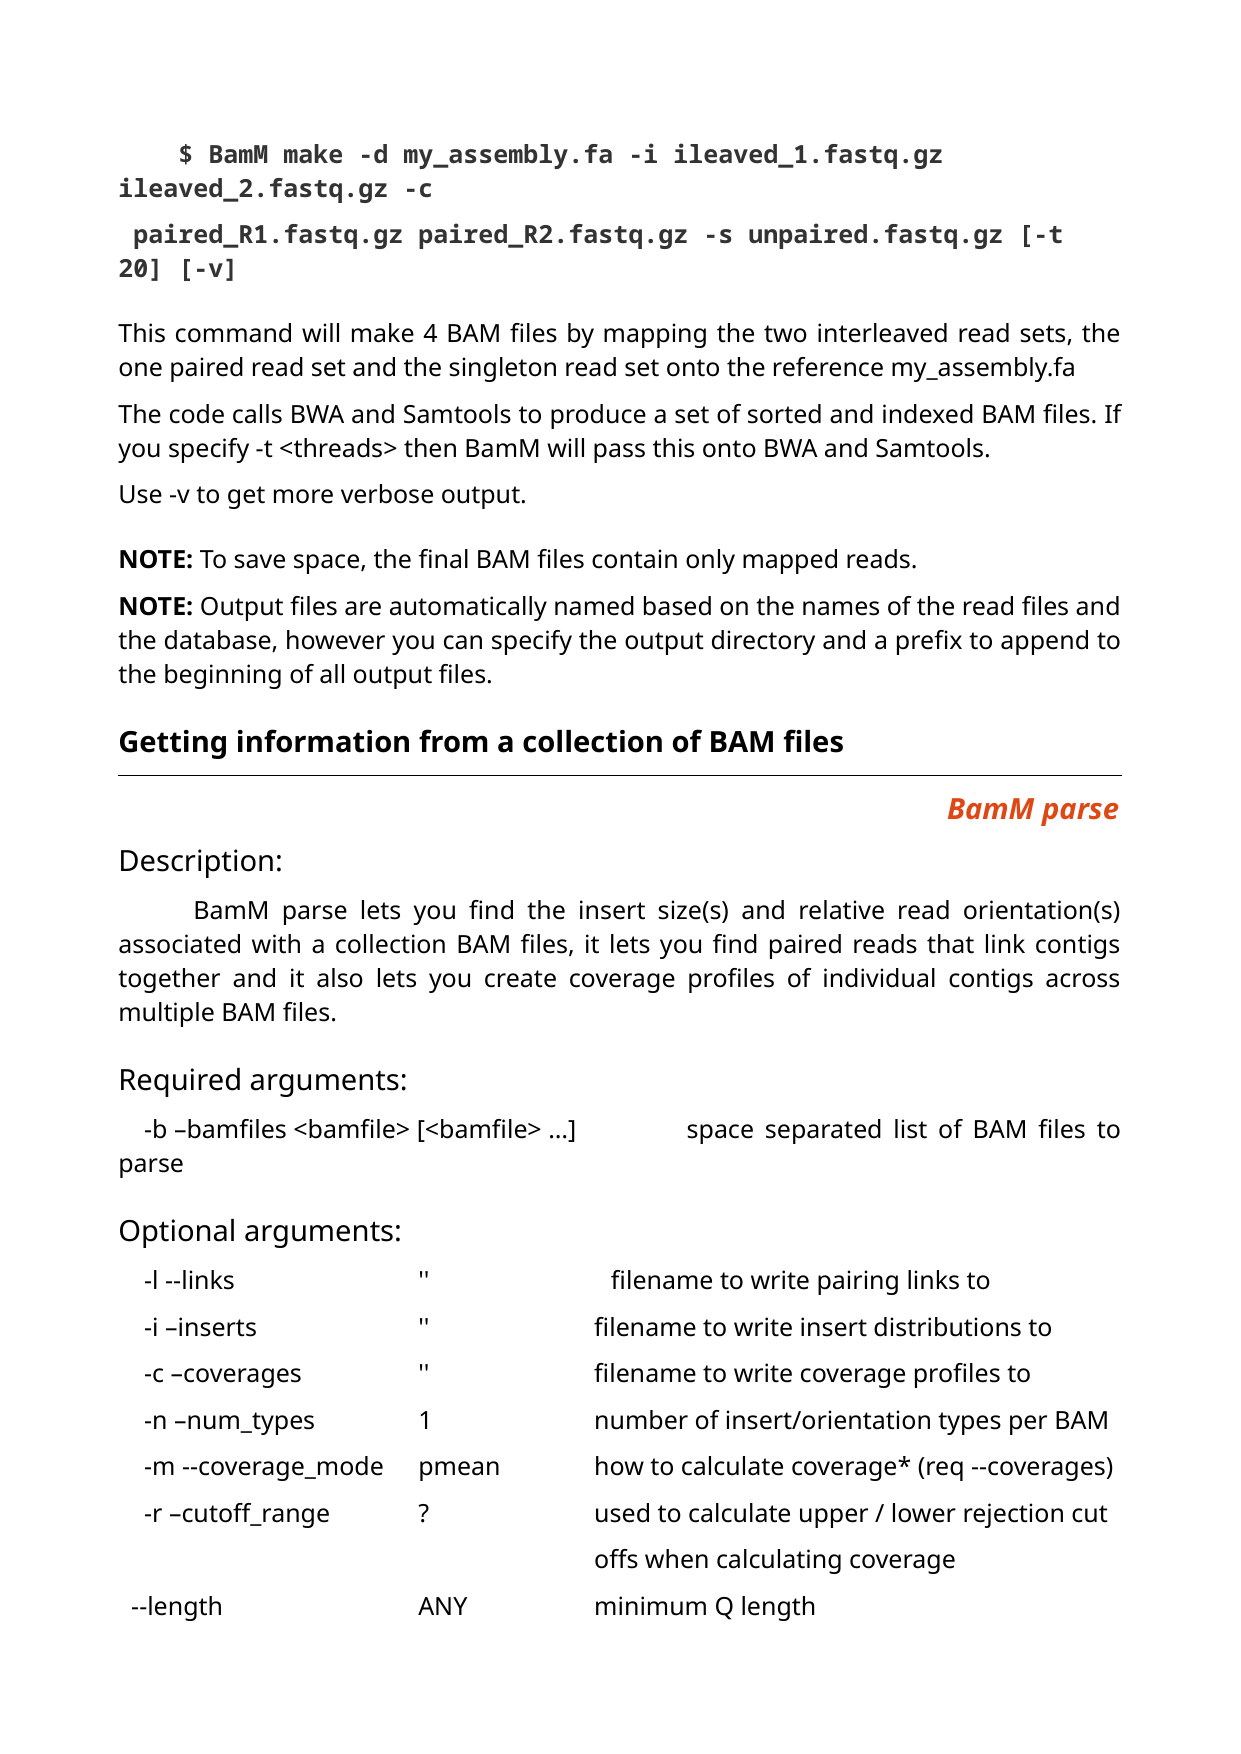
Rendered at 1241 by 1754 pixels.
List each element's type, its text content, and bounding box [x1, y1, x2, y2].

subtitle Getting information from a collection of BAM files [118, 721, 1122, 761]
text -b –bamfiles <bamfile> [<bamfile> …] space separated list of BAM files to parse [118, 1112, 1122, 1180]
text -l --links '' filename to write pairing links to [118, 1263, 1122, 1297]
text offs when calculating coverage [118, 1542, 1122, 1576]
text Description: [118, 840, 1122, 880]
text This command will make 4 BAM files by mapping the two interleaved read sets, the one paired read set and the singleton read set onto the reference my_assembly.fa [118, 316, 1122, 384]
text --length ANY minimum Q length [118, 1589, 1122, 1623]
text Optional arguments: [118, 1211, 1122, 1250]
text Required arguments: [118, 1059, 1122, 1099]
text BamM parse lets you find the insert size(s) and relative read orientation(s) associated with a collection BAM files, it lets you find paired reads that link contigs together and it also lets you create coverage profiles of individual contigs across multiple BAM files. [118, 892, 1122, 1029]
text paired_R1.fastq.gz paired_R2.fastq.gz -s unpaired.fastq.gz [-t 20] [-v] [118, 217, 1122, 285]
text BamM parse [118, 788, 1122, 828]
text -m --coverage_mode pmean how to calculate coverage* (req --coverages) [118, 1449, 1122, 1483]
text $ BamM make -d my_assembly.fa -i ileaved_1.fastq.gz ileaved_2.fastq.gz -c [118, 136, 1122, 204]
text -r –cutoff_range ? used to calculate upper / lower rejection cut [118, 1496, 1122, 1529]
text -n –num_types 1 number of insert/orientation types per BAM [118, 1402, 1122, 1436]
text Use -v to get more verbose output. [118, 477, 1122, 511]
text NOTE: Output files are automatically named based on the names of the read files and the database, however you can specify the output directory and a prefix to append to the beginning of all output files. [118, 588, 1122, 691]
text NOTE: To save space, the final BAM files contain only mapped reads. [118, 542, 1122, 576]
text -i –inserts '' filename to write insert distributions to [118, 1309, 1122, 1343]
text The code calls BWA and Samtools to produce a set of sorted and indexed BAM files. If you specify -t <threads> then BamM will pass this onto BWA and Samtools. [118, 396, 1122, 464]
text -c –coverages '' filename to write coverage profiles to [118, 1356, 1122, 1390]
